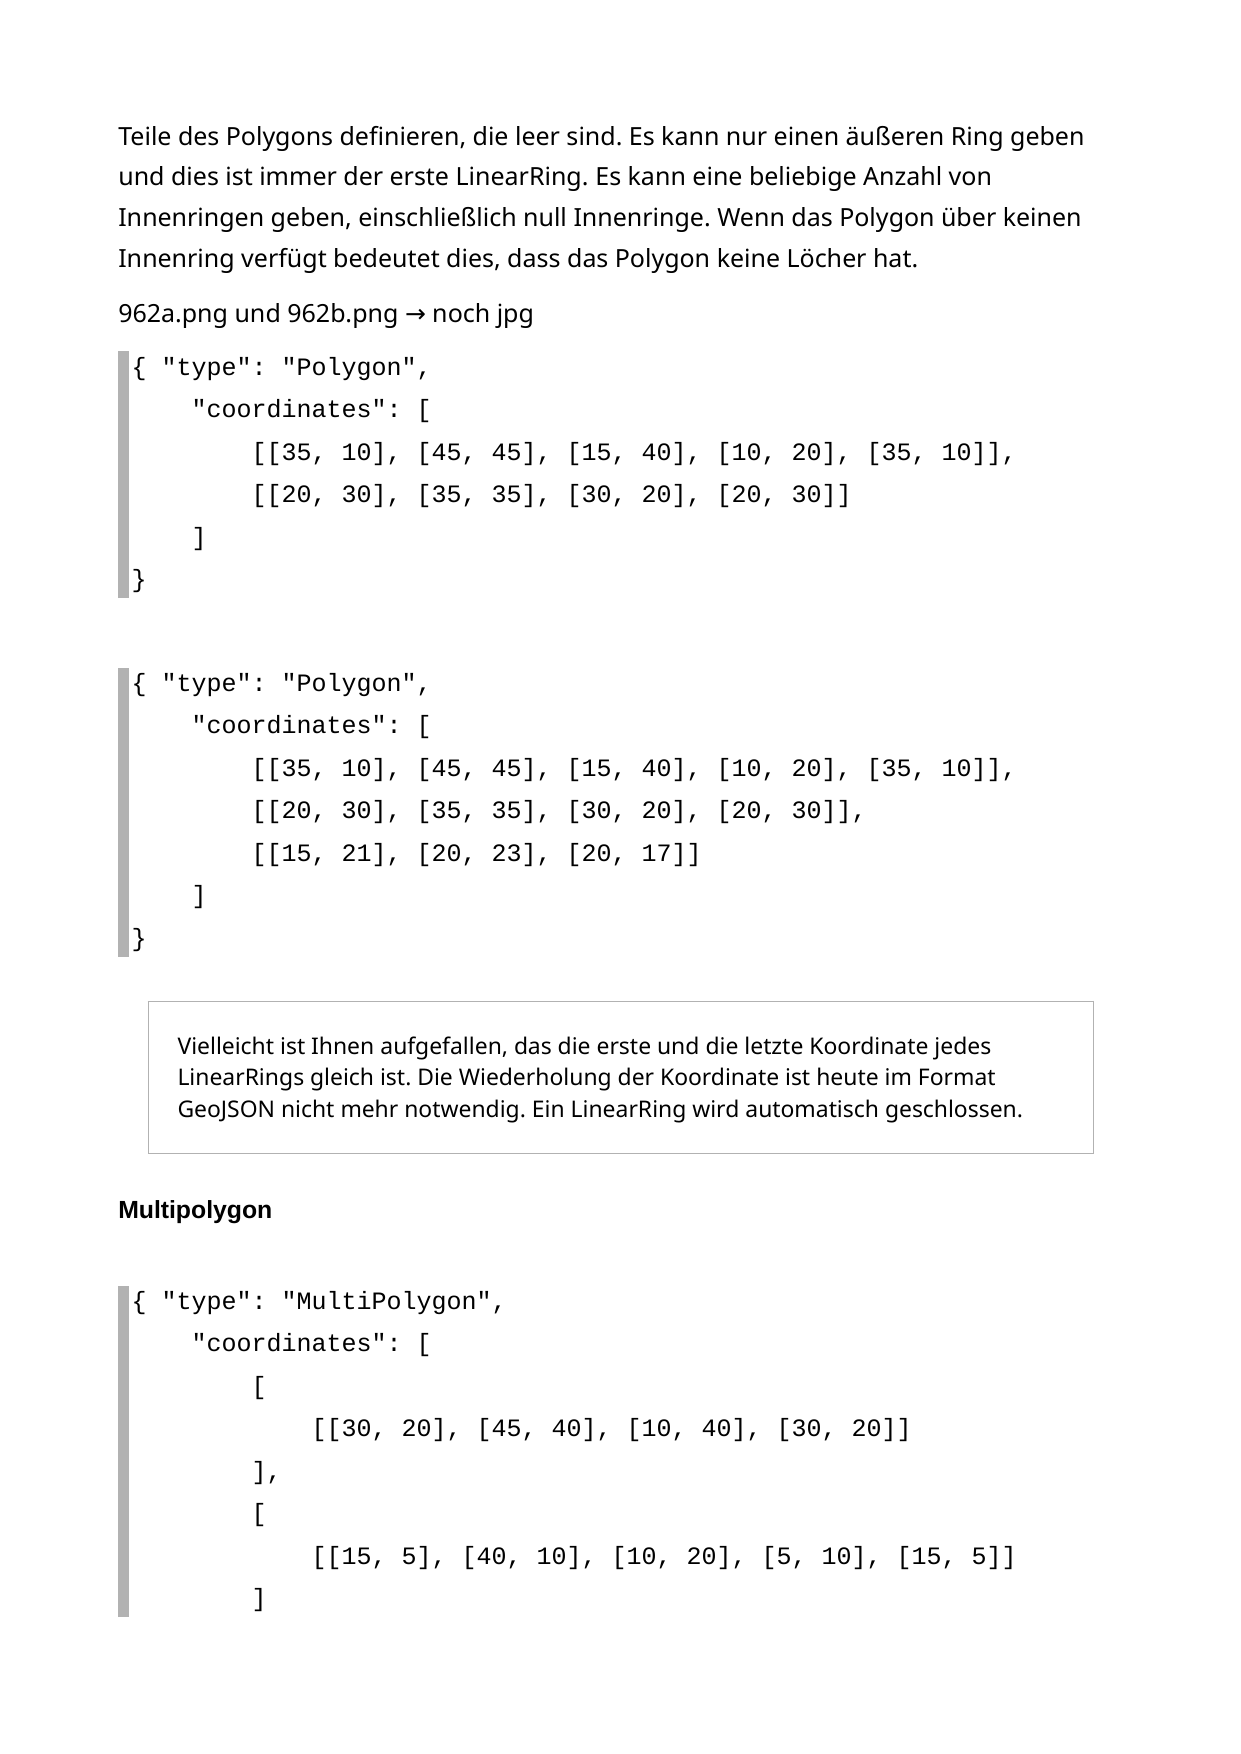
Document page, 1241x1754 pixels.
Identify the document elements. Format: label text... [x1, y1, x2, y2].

text [[20, 30], [35, 35], [30, 20], [20, 30]] [129, 479, 1122, 510]
text "coordinates": [ [129, 1328, 1122, 1359]
text [[35, 10], [45, 45], [15, 40], [10, 20], [35, 10]], [129, 436, 1122, 468]
text [ [129, 1371, 1122, 1402]
text [[15, 5], [40, 10], [10, 20], [5, 10], [15, 5]] [129, 1541, 1122, 1572]
text [[35, 10], [45, 45], [15, 40], [10, 20], [35, 10]], [129, 753, 1122, 784]
text Teile des Polygons definieren, die leer sind. Es kann nur einen äußeren Ring geben und dies ist immer der erste LinearRing. Es kann eine beliebige Anzahl von Innenringen geben, einschließlich null Innenringe. Wenn das Polygon über keinen Innenring verfügt bedeutet dies, dass das Polygon keine Löcher hat. [118, 118, 1122, 275]
subtitle Multipolygon [118, 1195, 1122, 1224]
text "coordinates": [ [129, 710, 1122, 741]
text [ [129, 1498, 1122, 1529]
text "coordinates": [ [129, 394, 1122, 425]
text ] [129, 880, 1122, 911]
text { "type": "Polygon", [129, 351, 1122, 383]
text 962a.png und 962b.png → noch jpg [118, 296, 1122, 330]
text { "type": "Polygon", [129, 668, 1122, 699]
text [[20, 30], [35, 35], [30, 20], [20, 30]], [129, 795, 1122, 826]
text [[15, 21], [20, 23], [20, 17]] [129, 838, 1122, 869]
text ] [129, 1583, 1122, 1617]
text } [129, 923, 1122, 957]
text ], [129, 1456, 1122, 1487]
text ] [129, 521, 1122, 553]
text [[30, 20], [45, 40], [10, 40], [30, 20]] [129, 1413, 1122, 1444]
text { "type": "MultiPolygon", [129, 1286, 1122, 1317]
text Vielleicht ist Ihnen aufgefallen, das die erste und die letzte Koordinate jedes LinearRings gleich ist. Die Wiederholung der Koordinate ist heute im Format GeoJSON nicht mehr notwendig. Ein LinearRing wird automatisch geschlossen. [149, 1002, 1093, 1153]
text } [129, 564, 1122, 598]
